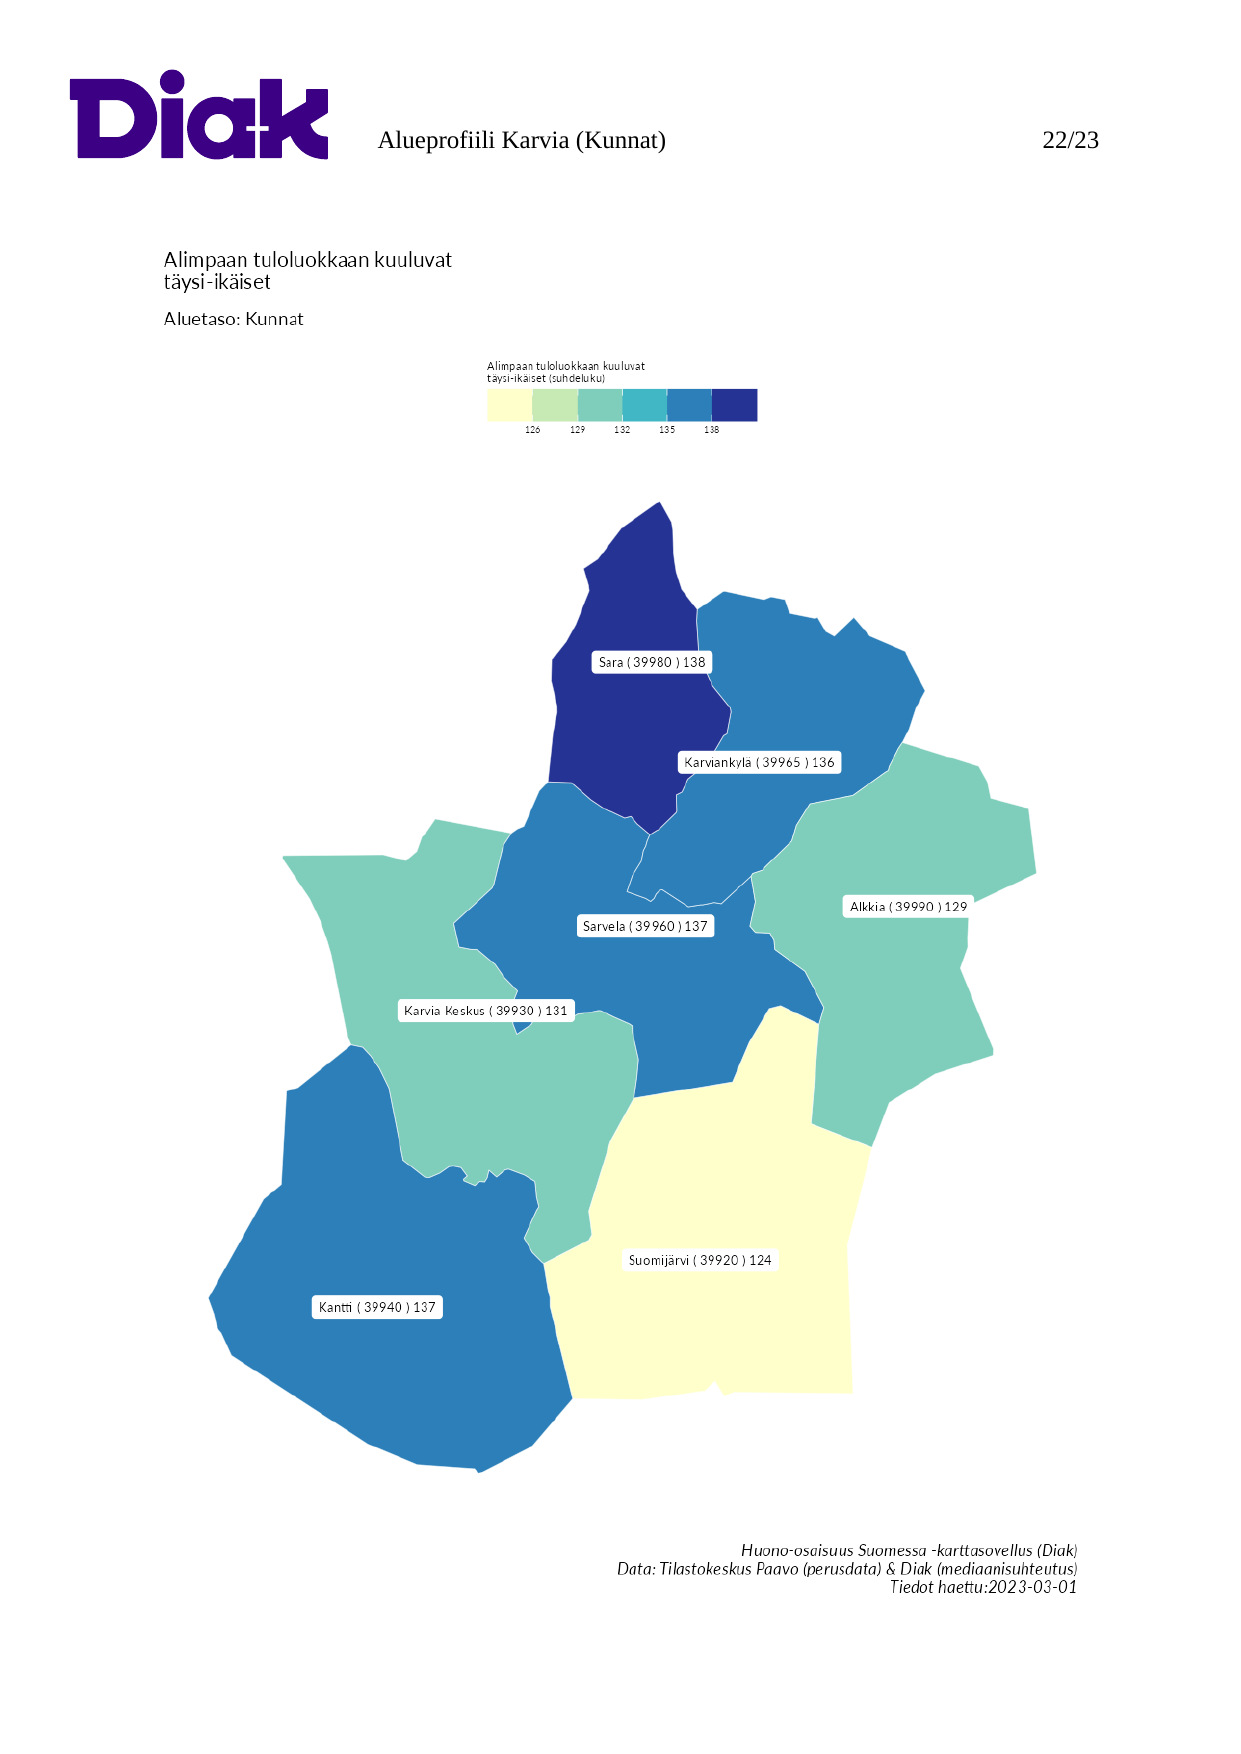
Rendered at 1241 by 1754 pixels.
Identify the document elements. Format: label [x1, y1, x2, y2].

picture [61, 196, 1179, 1651]
